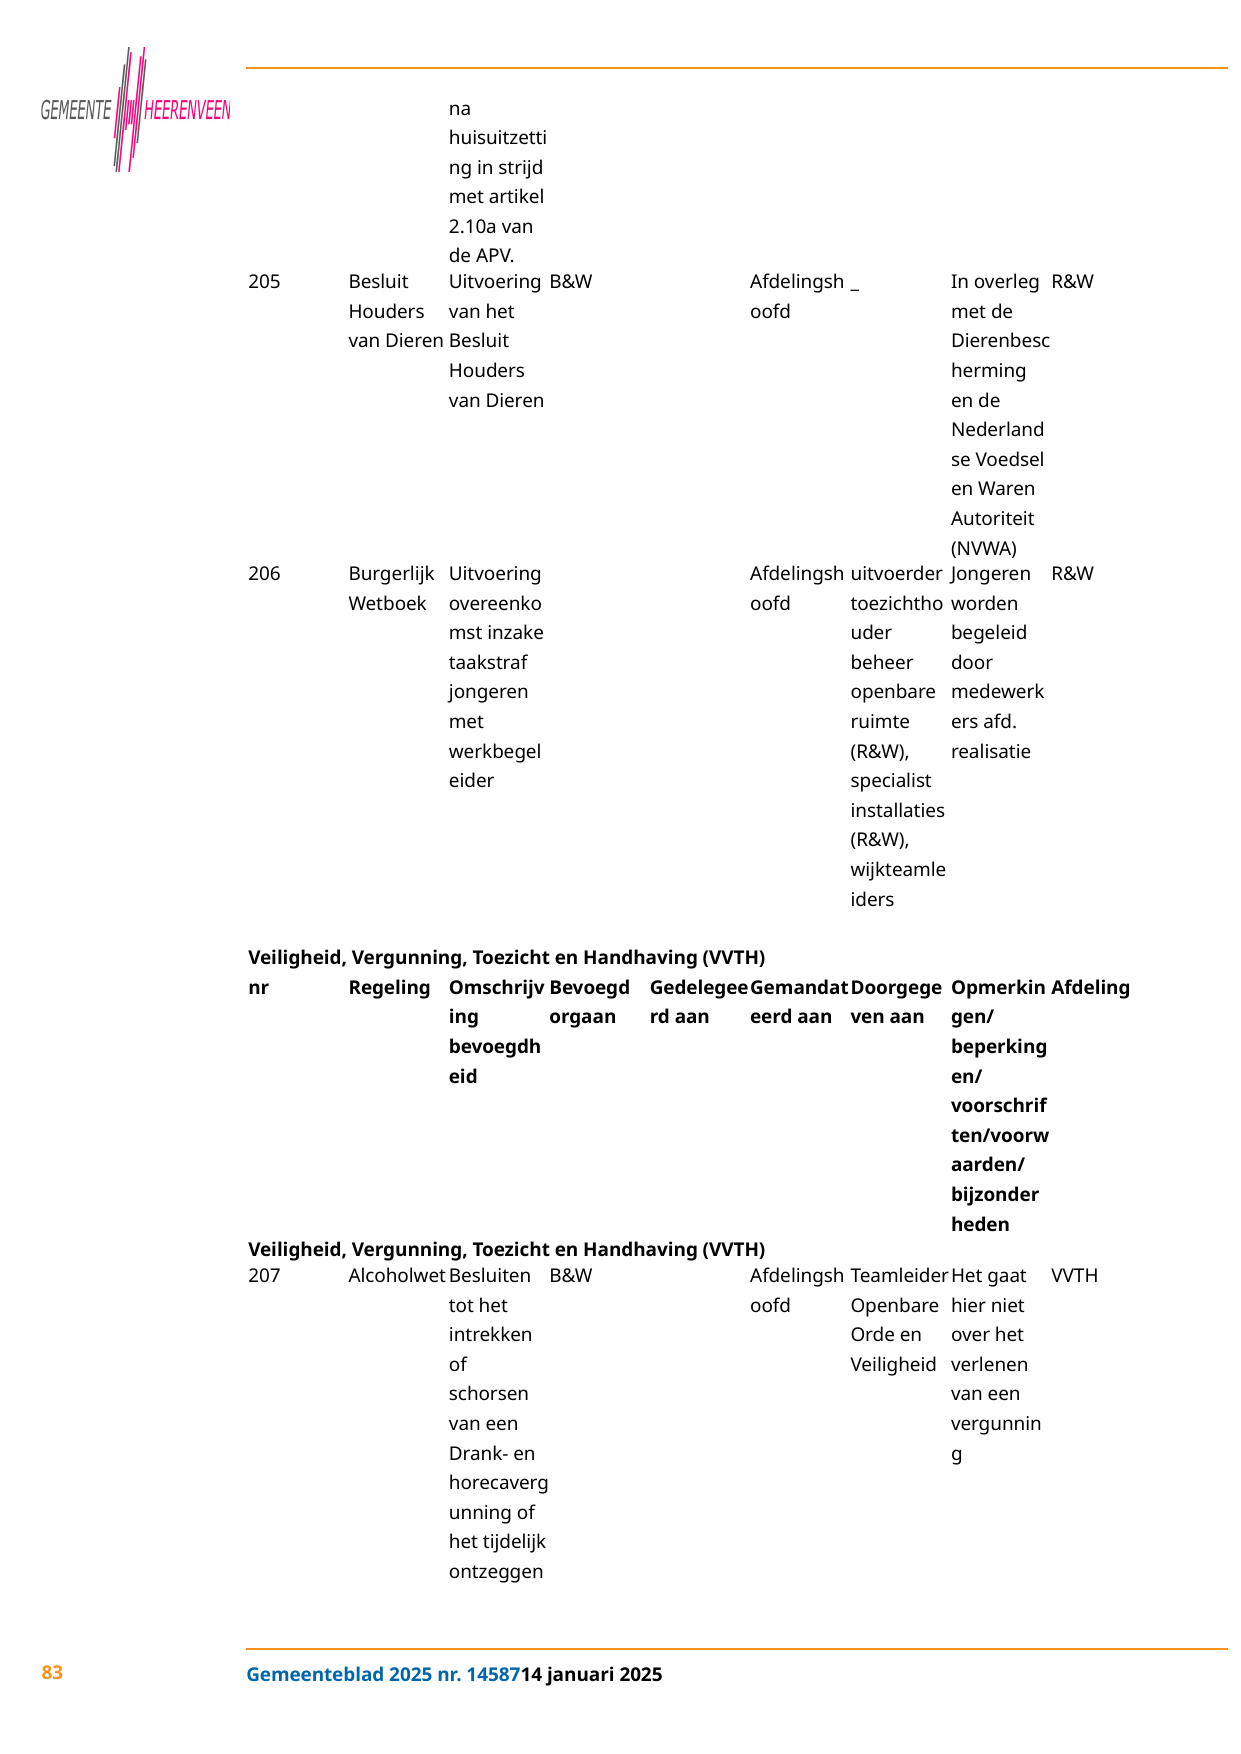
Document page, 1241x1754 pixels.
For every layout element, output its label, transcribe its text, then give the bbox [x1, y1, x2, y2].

table_cell Besluit Houders van Dieren [348, 269, 449, 560]
table_header nr [248, 974, 348, 1236]
table_cell uitvoerder toezichthouder beheer openbare ruimte (R&W), specialist installaties (R&W), wijkteamleiders [850, 560, 951, 912]
picture [41, 47, 231, 172]
table_header Bevoegd orgaan [549, 974, 649, 1236]
table_cell [951, 95, 1051, 268]
table_cell [850, 95, 951, 268]
table_cell [650, 95, 750, 268]
table_cell Uitvoering van het Besluit Houders van Dieren [449, 269, 549, 560]
table_cell Jongeren worden begeleid door medewerkers afd. realisatie [951, 560, 1051, 912]
table_cell 205 [248, 269, 348, 560]
table_header Gemandateerd aan [750, 974, 850, 1236]
table_cell Afdelingshoofd [750, 560, 850, 912]
table_cell B&W [549, 269, 649, 560]
table_cell R&W [1051, 269, 1152, 560]
table_cell [650, 269, 750, 560]
table_cell na huisuitzetting in strijd met artikel 2.10a van de APV. [449, 95, 549, 268]
table_cell [650, 560, 750, 912]
table_cell B&W [549, 1262, 649, 1584]
table_cell _ [850, 269, 951, 560]
table_cell 207 [248, 1262, 348, 1584]
table_cell R&W [1051, 560, 1152, 912]
table_header Afdeling [1051, 974, 1152, 1236]
table_cell [1051, 95, 1152, 268]
table_cell Teamleider Openbare Orde en Veiligheid [850, 1262, 951, 1584]
table_cell [750, 95, 850, 268]
text Veiligheid, Vergunning, Toezicht en Handhaving (VVTH) [248, 944, 1152, 970]
table_cell Veiligheid, Vergunning, Toezicht en Handhaving (VVTH) [248, 1236, 1152, 1262]
table_header Opmerkingen/ beperkingen/ voorschriften/voorwaarden/ bijzonderheden [951, 974, 1051, 1236]
table_cell [650, 1262, 750, 1584]
table_cell Burgerlijk Wetboek [348, 560, 449, 912]
table_cell Uitvoering overeenkomst inzake taakstraf jongeren met werkbegeleider [449, 560, 549, 912]
table_cell [549, 560, 649, 912]
table_header Omschrijving bevoegdheid [449, 974, 549, 1236]
table_header Gedelegeerd aan [650, 974, 750, 1236]
table_cell Het gaat hier niet over het verlenen van een vergunning [951, 1262, 1051, 1584]
table_header Regeling [348, 974, 449, 1236]
table_cell [549, 95, 649, 268]
table_header Doorgegeven aan [850, 974, 951, 1236]
table_cell VVTH [1051, 1262, 1152, 1584]
table_cell Alcoholwet [348, 1262, 449, 1584]
table_cell In overleg met de Dierenbescherming en de Nederlandse Voedsel en Waren Autoriteit (NVWA) [951, 269, 1051, 560]
table_cell Afdelingshoofd [750, 1262, 850, 1584]
table_cell [248, 95, 348, 268]
table_cell Afdelingshoofd [750, 269, 850, 560]
table_cell [348, 95, 449, 268]
table_cell Besluiten tot het intrekken of schorsen van een Drank- en horecavergunning of het tijdelijk ontzeggen [449, 1262, 549, 1584]
table_cell 206 [248, 560, 348, 912]
